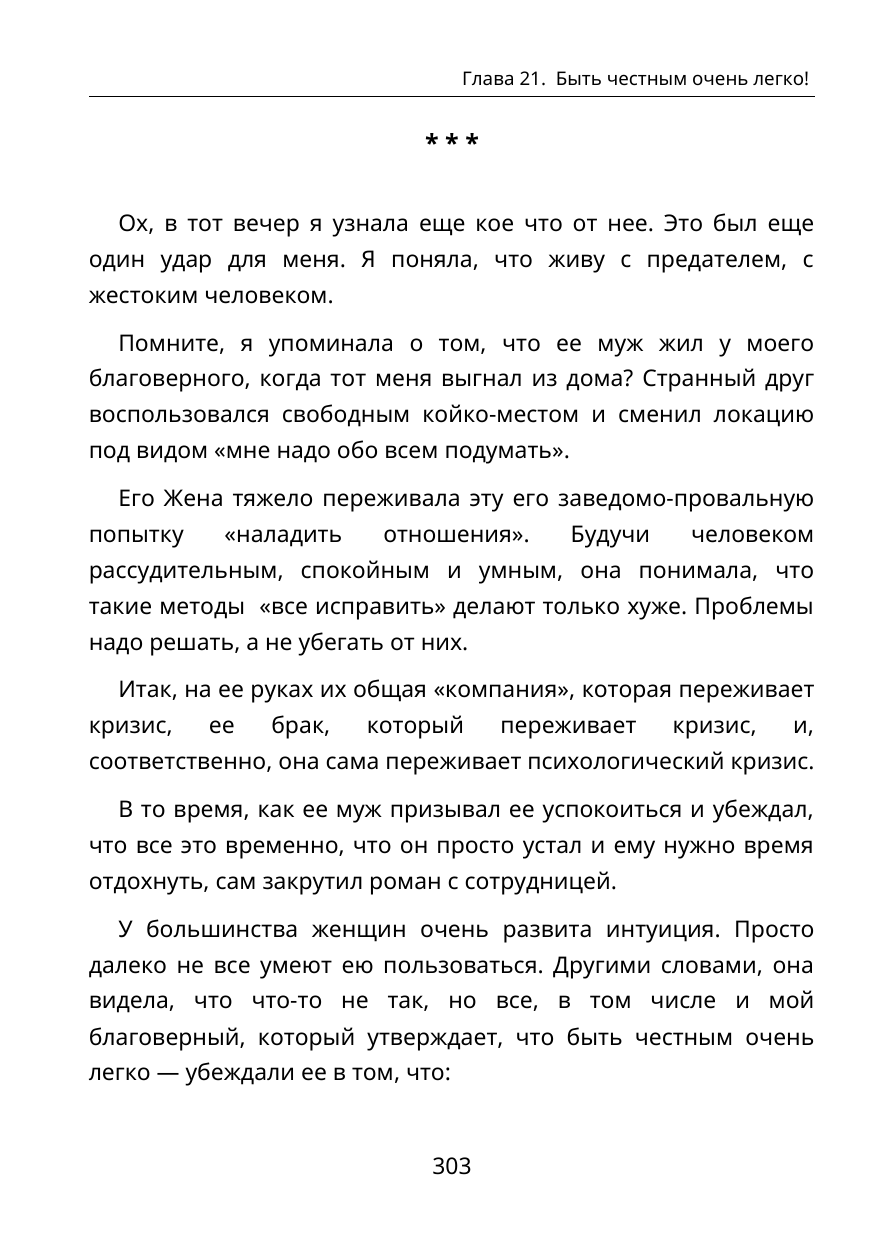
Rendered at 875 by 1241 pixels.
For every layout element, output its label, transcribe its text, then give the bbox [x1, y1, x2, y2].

text Помните, я упоминала о том, что ее муж жил у моего благоверного, когда тот меня выгнал из дома? Странный друг воспользовался свободным койко-местом и сменил локацию под видом «мне надо обо всем подумать». [88, 326, 815, 466]
text Ох, в тот вечер я узнала еще кое что от нее. Это был еще один удар для меня. Я поняла, что живу с предателем, с жестоким человеком. [88, 207, 815, 310]
subtitle * * * [88, 126, 815, 160]
text У большинства женщин очень развита интуиция. Просто далеко не все умеют ею пользоваться. Другими словами, она видела, что что-то не так, но все, в том числе и мой благоверный, который утверждает, что быть честным очень легко — убеждали ее в том, что: [88, 913, 815, 1088]
text Его Жена тяжело переживала эту его заведомо-провальную попытку «наладить отношения». Будучи человеком рассудительным, спокойным и умным, она понимала, что такие методы «все исправить» делают только хуже. Проблемы надо решать, а не убегать от них. [88, 482, 815, 657]
text Итак, на ее руках их общая «компания», которая переживает кризис, ее брак, который переживает кризис, и, соответственно, она сама переживает психологический кризис. [88, 673, 815, 777]
text В то время, как ее муж призывал ее успокоиться и убеждал, что все это временно, что он просто устал и ему нужно время отдохнуть, сам закрутил роман с сотрудницей. [88, 793, 815, 896]
